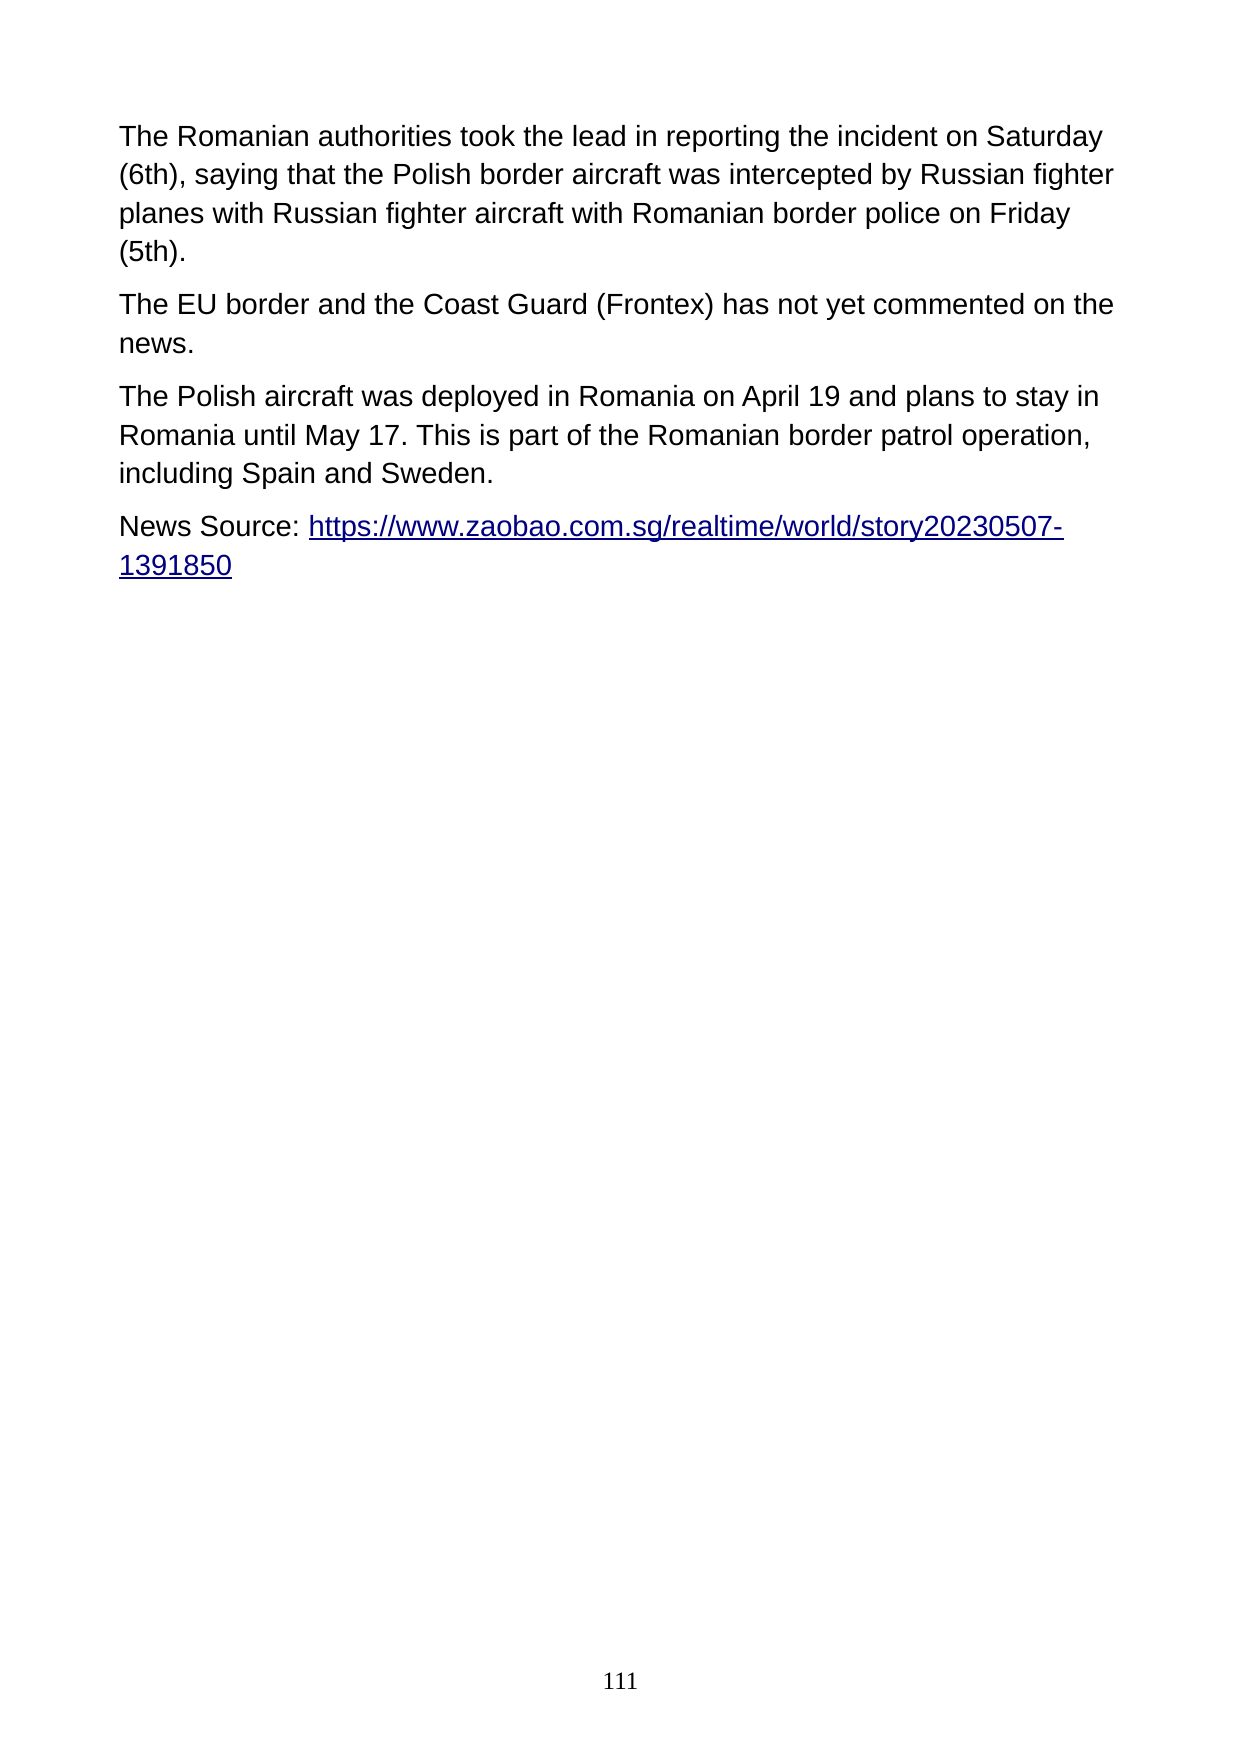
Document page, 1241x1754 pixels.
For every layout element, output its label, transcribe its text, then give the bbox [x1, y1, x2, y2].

text The Polish aircraft was deployed in Romania on April 19 and plans to stay in Romania until May 17. This is part of the Romanian border patrol operation, including Spain and Sweden. [118, 379, 1122, 489]
text The Romanian authorities took the lead in reporting the incident on Saturday (6th), saying that the Polish border aircraft was intercepted by Russian fighter planes with Russian fighter aircraft with Romanian border police on Friday (5th). [118, 118, 1122, 268]
text News Source: https://www.zaobao.com.sg/realtime/world/story20230507-1391850 [118, 509, 1122, 581]
text The EU border and the Coast Guard (Frontex) has not yet commented on the news. [118, 287, 1122, 359]
